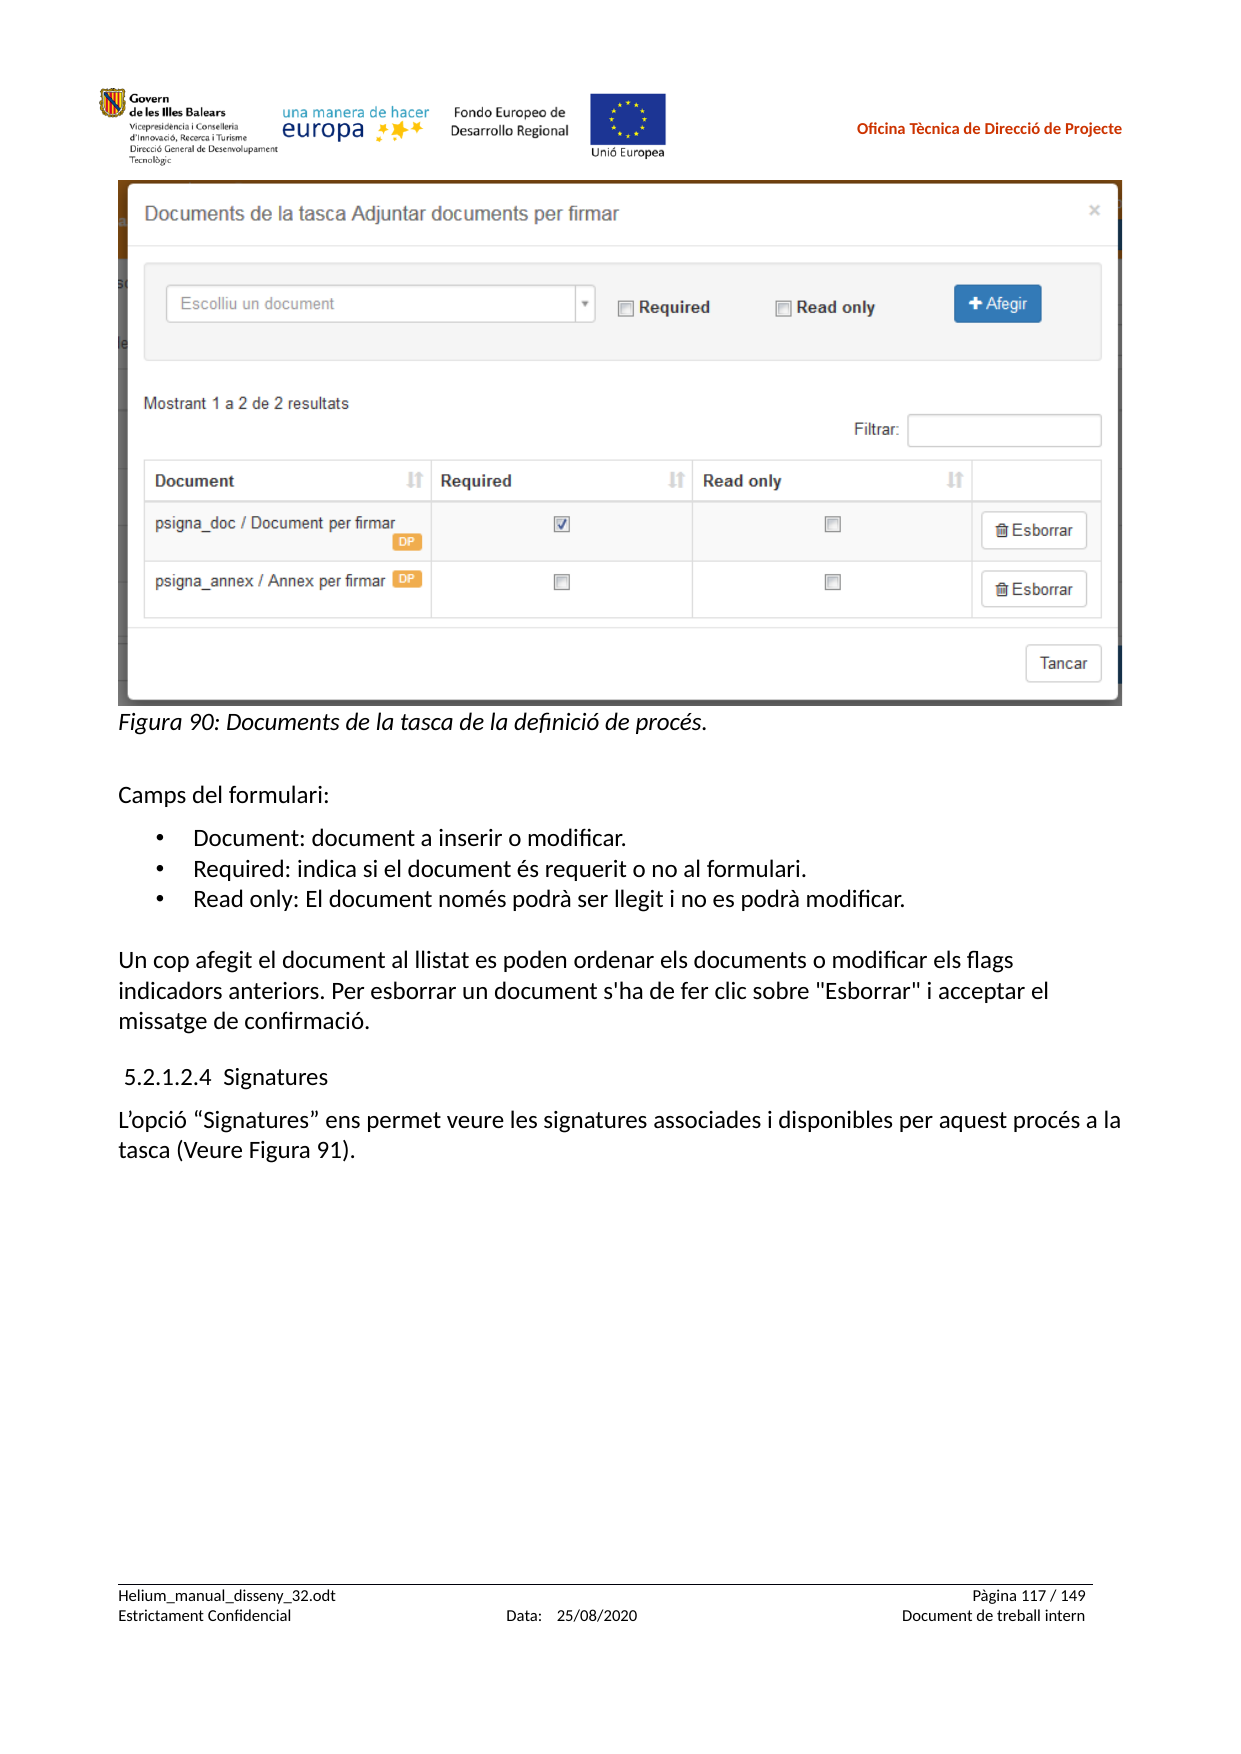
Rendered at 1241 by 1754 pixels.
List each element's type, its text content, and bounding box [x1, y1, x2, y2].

list Required: indica si el document és requerit o no al formulari. [156, 853, 1122, 883]
text Figura 90: Documents de la tasca de la definició de procés. [118, 706, 1122, 736]
text Camps del formulari: [118, 779, 1122, 810]
text L’opció “Signatures” ens permet veure les signatures associades i disponibles per aquest procés a la tasca (Veure Figura 91). [118, 1104, 1122, 1165]
subtitle Signatures [118, 1061, 1122, 1091]
list Document: document a inserir o modificar. [156, 822, 1122, 853]
picture [118, 180, 1123, 706]
text Un cop afegit el document al llistat es poden ordenar els documents o modificar els flags indicadors anteriors. Per esborrar un document s'ha de fer clic sobre "Esborrar" i acceptar el missatge de confirmació. [118, 944, 1122, 1036]
picture [99, 87, 668, 166]
list Read only: El document només podrà ser llegit i no es podrà modificar. [156, 883, 1122, 914]
